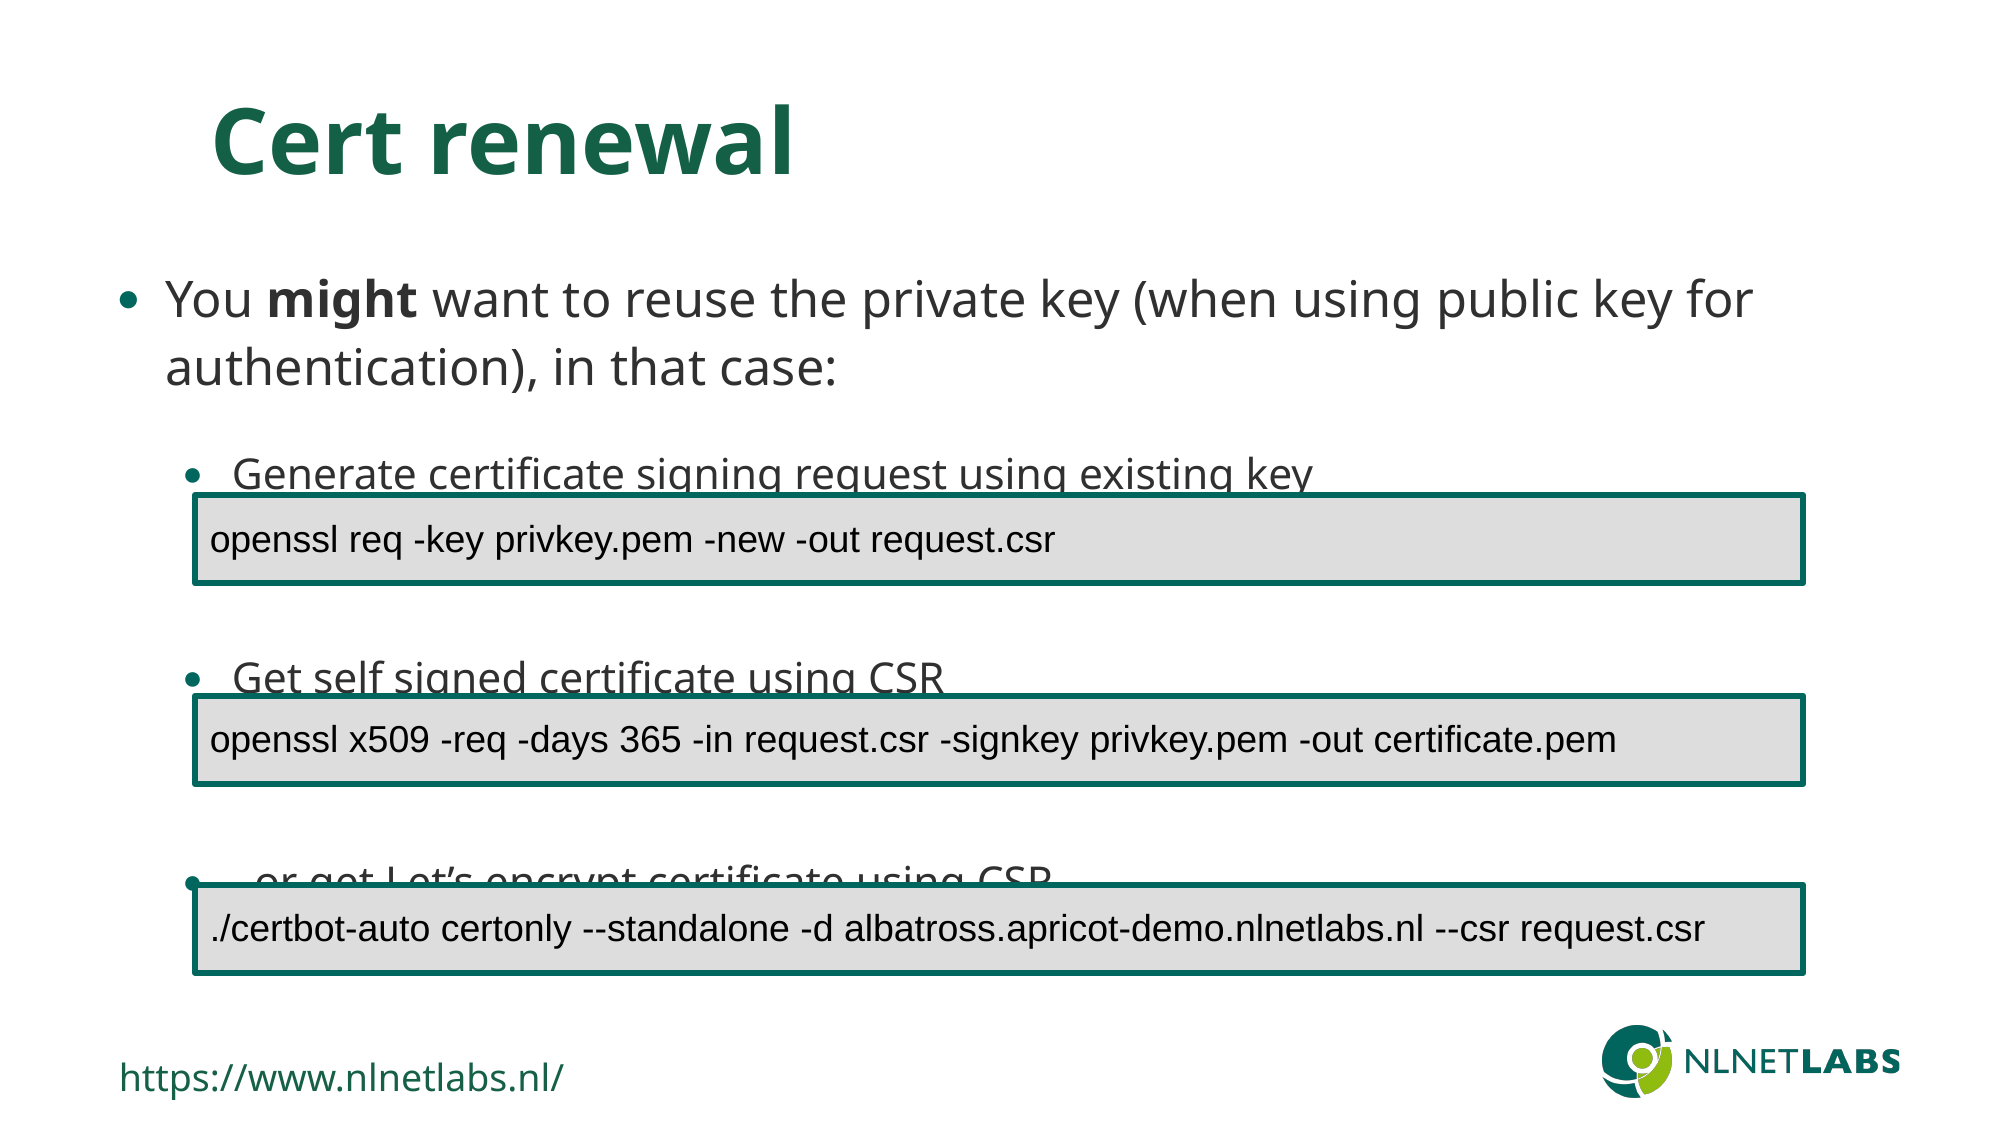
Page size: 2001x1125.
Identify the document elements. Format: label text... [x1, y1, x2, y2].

picture [1602, 1025, 1900, 1098]
list You might want to reuse the private key (when using public key for authentication), in that case: Generate certificate signing request using existing key Get self signed certificate using CSR , or get Let’s encrypt certificate using CSR [99, 263, 1900, 916]
text_box openssl x509 -req -days 365 -in request.csr -signkey privkey.pem -out certificate.pem [195, 695, 1804, 784]
text_box ./certbot-auto certonly --standalone -d albatross.apricot-demo.nlnetlabs.nl --csr request.csr [195, 884, 1804, 973]
title Cert renewal [210, 44, 1900, 233]
text_box openssl req -key privkey.pem -new -out request.csr [195, 495, 1804, 584]
